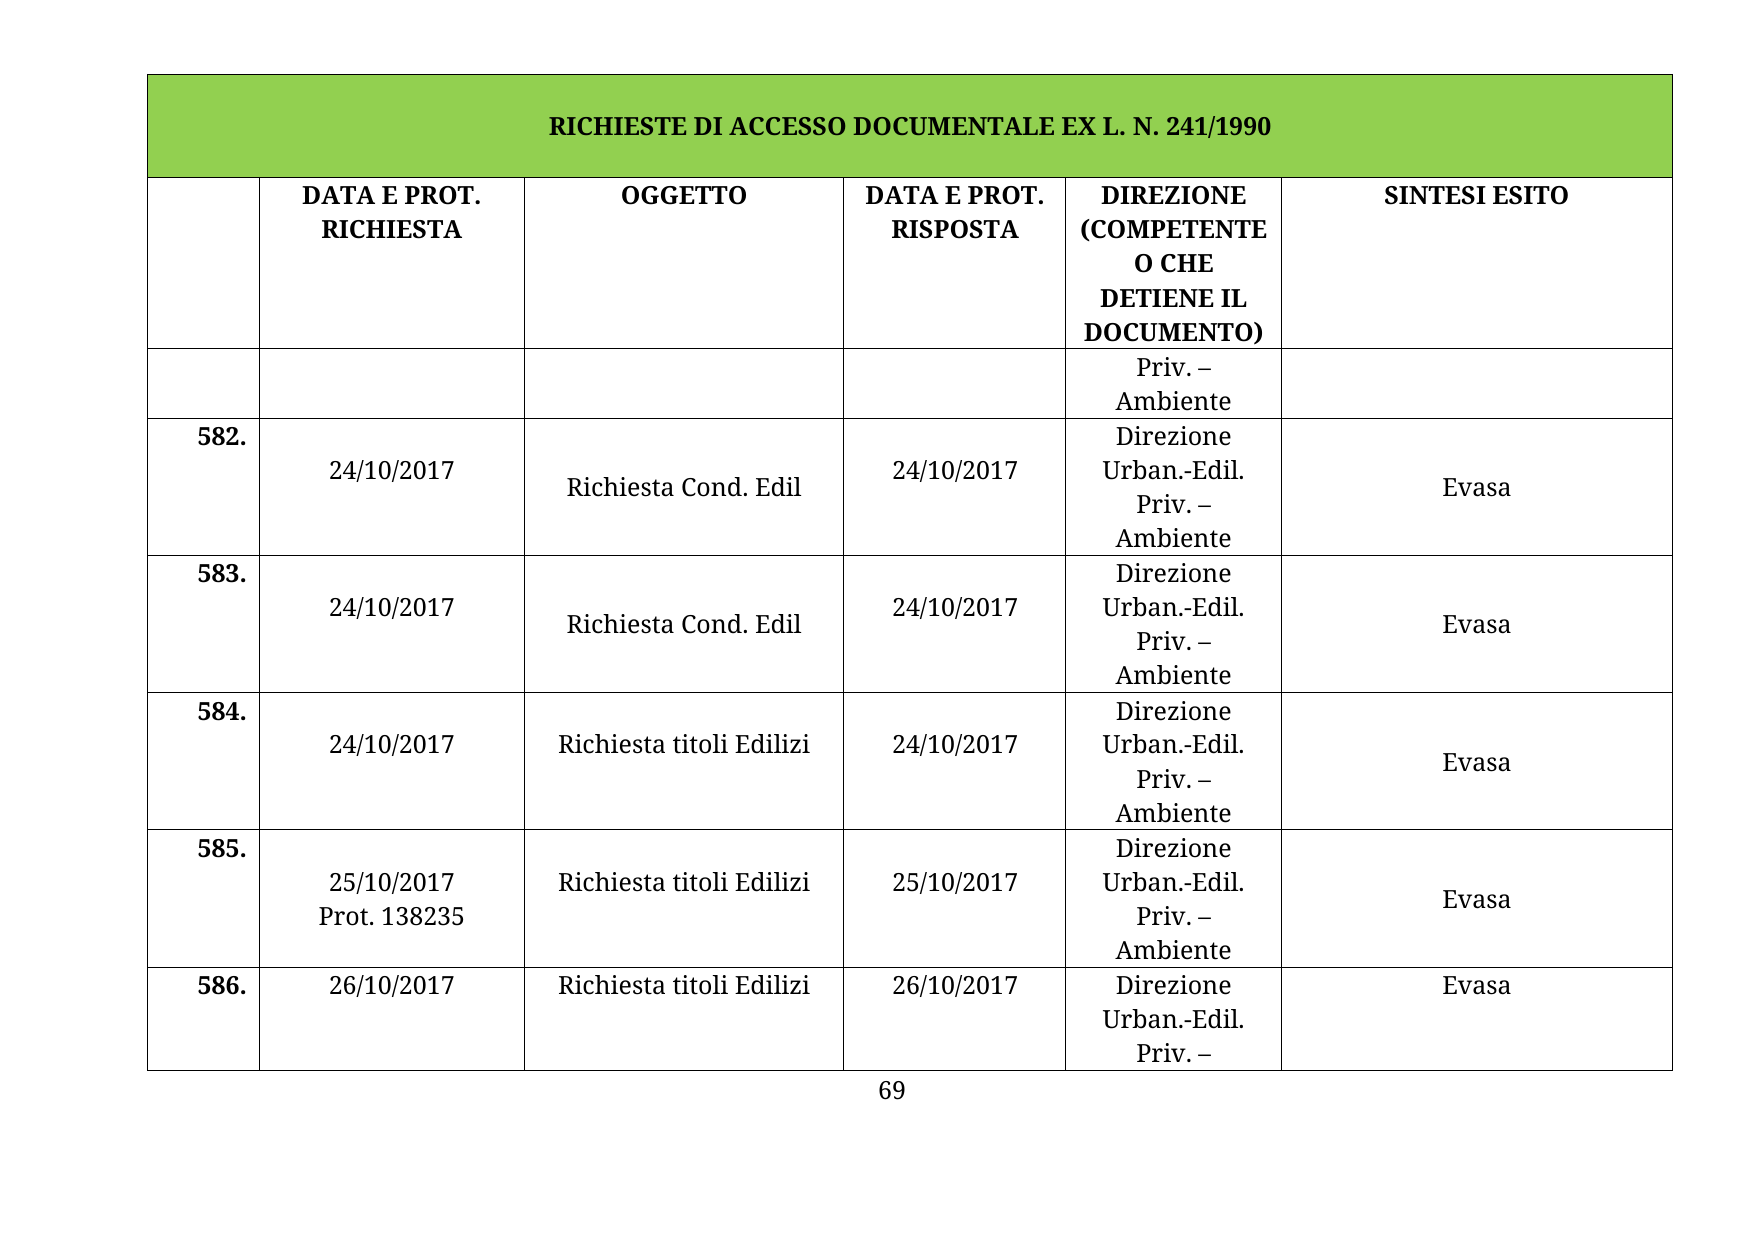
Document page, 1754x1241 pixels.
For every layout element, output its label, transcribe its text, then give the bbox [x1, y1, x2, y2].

table_cell Evasa [1282, 693, 1672, 829]
table_cell Richiesta titoli Edilizi [525, 693, 843, 829]
table_cell [148, 830, 259, 967]
table_cell 24/10/2017 [844, 419, 1065, 555]
table_cell Richiesta titoli Edilizi [525, 968, 843, 1070]
table_cell 24/10/2017 [260, 419, 524, 555]
table_cell [148, 419, 259, 555]
table_cell [525, 349, 843, 417]
table_cell DIREZIONE (COMPETENTE O CHE DETIENE IL DOCUMENTO) [1066, 178, 1281, 348]
table_cell [148, 556, 259, 692]
table_cell Evasa [1282, 830, 1672, 967]
table_cell Direzione Urban.-Edil. Priv. – Ambiente [1066, 419, 1281, 555]
table_cell Richiesta Cond. Edil [525, 419, 843, 555]
table_cell DATA E PROT. RICHIESTA [260, 178, 524, 348]
table_cell Richiesta Cond. Edil [525, 556, 843, 692]
table_cell 24/10/2017 [844, 693, 1065, 829]
table_cell 25/10/2017 [844, 830, 1065, 967]
table_cell 24/10/2017 [260, 693, 524, 829]
table_cell [148, 693, 259, 829]
table_cell DATA E PROT. RISPOSTA [844, 178, 1065, 348]
table_cell SINTESI ESITO [1282, 178, 1672, 348]
table_cell Richiesta titoli Edilizi [525, 830, 843, 967]
table_cell [148, 968, 259, 1070]
table_cell Direzione Urban.-Edil. Priv. – Ambiente [1066, 830, 1281, 967]
table_header RICHIESTE DI ACCESSO DOCUMENTALE EX L. N. 241/1990 [148, 75, 1672, 177]
table_cell [260, 349, 524, 417]
table_cell [148, 349, 259, 417]
table_cell 24/10/2017 [844, 556, 1065, 692]
table_cell 24/10/2017 [260, 556, 524, 692]
table_cell [1282, 349, 1672, 417]
table_cell [844, 349, 1065, 417]
table_cell Evasa [1282, 968, 1672, 1070]
table_cell Direzione Urban.-Edil. Priv. – Ambiente [1066, 693, 1281, 829]
table_cell 25/10/2017 Prot. 138235 [260, 830, 524, 967]
table_cell OGGETTO [525, 178, 843, 348]
table_cell Direzione Urban.-Edil. Priv. – Ambiente [1066, 556, 1281, 692]
table_cell Direzione Urban.-Edil. Priv. – [1066, 968, 1281, 1070]
table_cell Priv. – Ambiente [1066, 349, 1281, 417]
table_cell 26/10/2017 [260, 968, 524, 1070]
table_cell Evasa [1282, 419, 1672, 555]
table_cell [148, 178, 259, 348]
table_cell Evasa [1282, 556, 1672, 692]
table_cell 26/10/2017 [844, 968, 1065, 1070]
